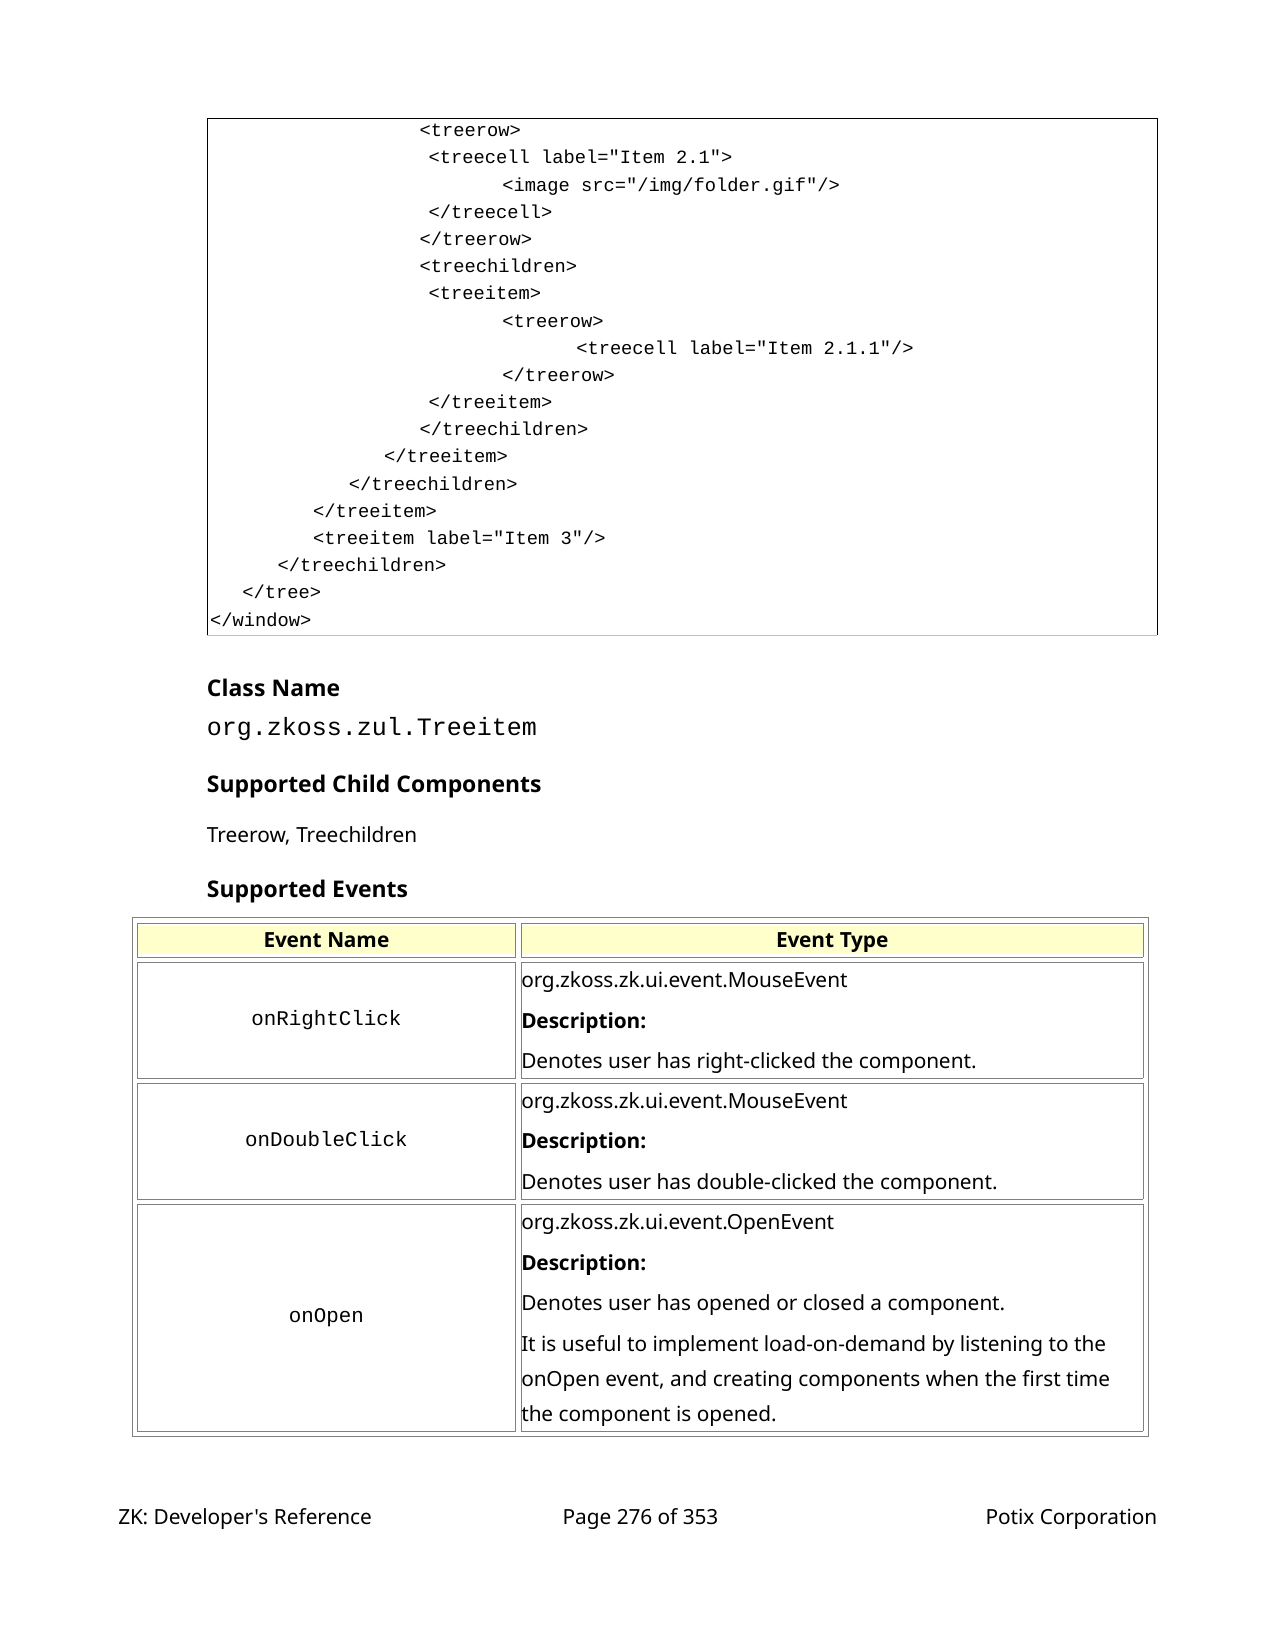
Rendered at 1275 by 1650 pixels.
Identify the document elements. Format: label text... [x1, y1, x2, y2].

table_cell onOpen [134, 1199, 518, 1431]
table_header Event Type [518, 918, 1146, 957]
table_cell onDoubleClick [134, 1078, 518, 1198]
text </treechildren> [208, 472, 1157, 496]
text <image src="/img/folder.gif"/> [208, 172, 1157, 197]
text </treerow> [208, 227, 1157, 251]
text <treeitem> [208, 281, 1157, 306]
table_header Event Name [134, 918, 518, 957]
subtitle Class Name [207, 671, 1157, 703]
table_cell org.zkoss.zk.ui.event.MouseEvent Description: Denotes user has double-clicked the component. [518, 1078, 1146, 1198]
text org.zkoss.zul.Treeitem [207, 715, 1157, 743]
text </treeitem> [208, 444, 1157, 469]
subtitle Supported Events [207, 873, 1157, 905]
text <treerow> [208, 308, 1157, 333]
text <treecell label="Item 2.1.1"/> [208, 336, 1157, 360]
text </treecell> [208, 200, 1157, 224]
text </treeitem> [208, 390, 1157, 414]
text </window> [208, 607, 1157, 635]
text <treechildren> [208, 254, 1157, 278]
text </treechildren> [208, 417, 1157, 441]
text <treeitem label="Item 3"/> [208, 526, 1157, 550]
table_cell org.zkoss.zk.ui.event.OpenEvent Description: Denotes user has opened or closed a component. It is useful to implement load-on-demand by listening to the onOpen event, and creating components when the first time the component is opened. [518, 1199, 1146, 1431]
text </treechildren> [208, 553, 1157, 577]
text Treerow, Treechildren [207, 820, 1157, 848]
table_cell org.zkoss.zk.ui.event.MouseEvent Description: Denotes user has right-clicked the component. [518, 957, 1146, 1078]
text </treerow> [208, 363, 1157, 387]
text </treeitem> [208, 499, 1157, 523]
text <treecell label="Item 2.1"> [208, 145, 1157, 169]
table_cell onRightClick [134, 957, 518, 1078]
text </tree> [208, 580, 1157, 604]
subtitle Supported Child Components [207, 768, 1157, 799]
text <treerow> [208, 119, 1157, 142]
